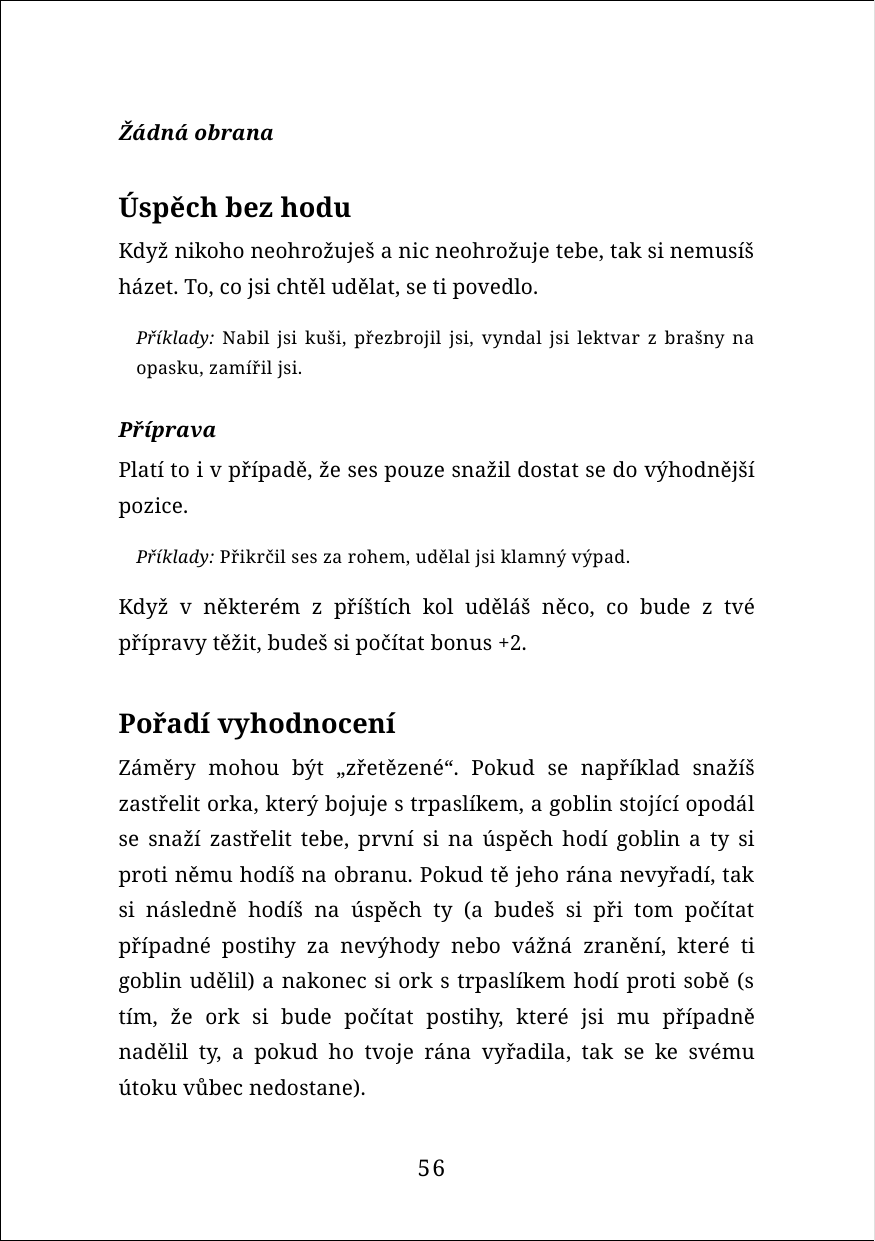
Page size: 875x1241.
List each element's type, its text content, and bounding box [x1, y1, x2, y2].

subtitle Příprava [118, 415, 756, 444]
subtitle Pořadí vyhodnocení [118, 704, 756, 741]
text Platí to i v případě, že ses pouze snažil dostat se do výhodnější pozice. [118, 456, 756, 519]
text Když nikoho neohrožuješ a nic neohrožuje tebe, tak si nemusíš házet. To, co jsi chtěl udělat, se ti povedlo. [118, 237, 756, 301]
text Záměry mohou být „zřetězené“. Pokud se například snažíš zastřelit orka, který bojuje s trpaslíkem, a goblin stojící opodál se snaží zastřelit tebe, první si na úspěch hodí goblin a ty si proti němu hodíš na obranu. Pokud tě jeho rána nevyřadí, tak si následně hodíš na úspěch ty (a budeš si při tom počítat případné postihy za nevýhody nebo vážná zranění, které ti goblin udělil) a nakonec si ork s trpaslíkem hodí proti sobě (s tím, že ork si bude počítat postihy, které jsi mu případně nadělil ty, a pokud ho tvoje rána vyřadila, tak se ke svému útoku vůbec nedostane). [118, 753, 756, 1101]
text Příklady: Přikrčil ses za rohem, udělal jsi klamný výpad. [136, 544, 756, 568]
subtitle Úspěch bez hodu [118, 188, 756, 225]
text Příklady: Nabil jsi kuši, přezbrojil jsi, vyndal jsi lektvar z brašny na opasku, zamířil jsi. [136, 325, 756, 380]
subtitle Žádná obrana [118, 118, 756, 147]
text Když v některém z příštích kol uděláš něco, co bude z tvé přípravy těžit, budeš si počítat bonus +2. [118, 592, 756, 656]
